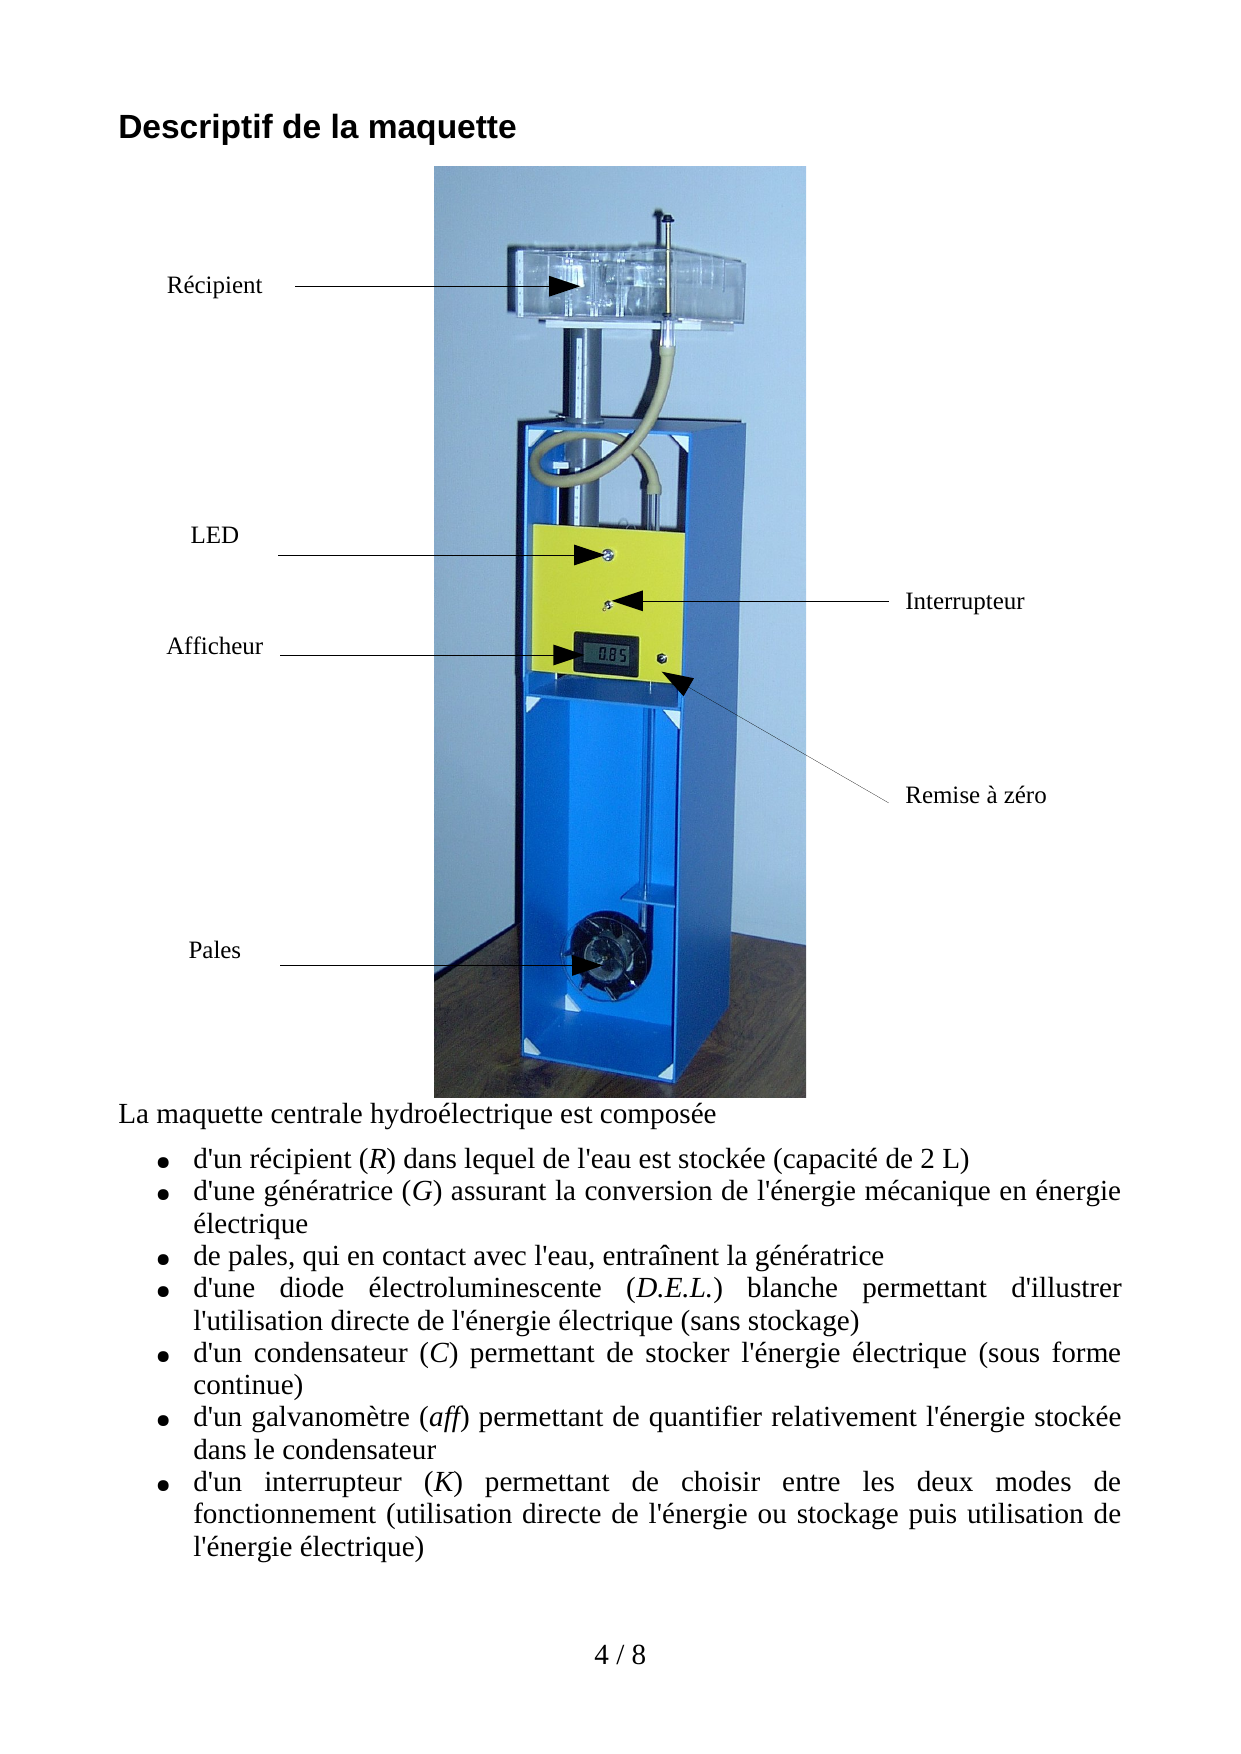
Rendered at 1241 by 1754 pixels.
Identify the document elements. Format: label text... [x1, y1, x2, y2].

text La maquette centrale hydroélectrique est composée [118, 158, 1122, 1130]
list d'une génératrice (G) assurant la conversion de l'énergie mécanique en énergie électrique [156, 1175, 1122, 1239]
picture [434, 166, 807, 1098]
list d'une diode électroluminescente (D.E.L.) blanche permettant d'illustrer l'utilisation directe de l'énergie électrique (sans stockage) [156, 1272, 1122, 1336]
list d'un interrupteur (K) permettant de choisir entre les deux modes de fonctionnement (utilisation directe de l'énergie ou stockage puis utilisation de l'énergie électrique) [156, 1465, 1122, 1562]
list de pales, qui en contact avec l'eau, entraînent la génératrice [156, 1239, 1122, 1272]
list d'un récipient (R) dans lequel de l'eau est stockée (capacité de 2 L) [156, 1142, 1122, 1175]
list d'un galvanomètre (aff) permettant de quantifier relativement l'énergie stockée dans le condensateur [156, 1401, 1122, 1465]
list d'un condensateur (C) permettant de stocker l'énergie électrique (sous forme continue) [156, 1336, 1122, 1401]
subtitle Descriptif de la maquette [118, 108, 1122, 146]
